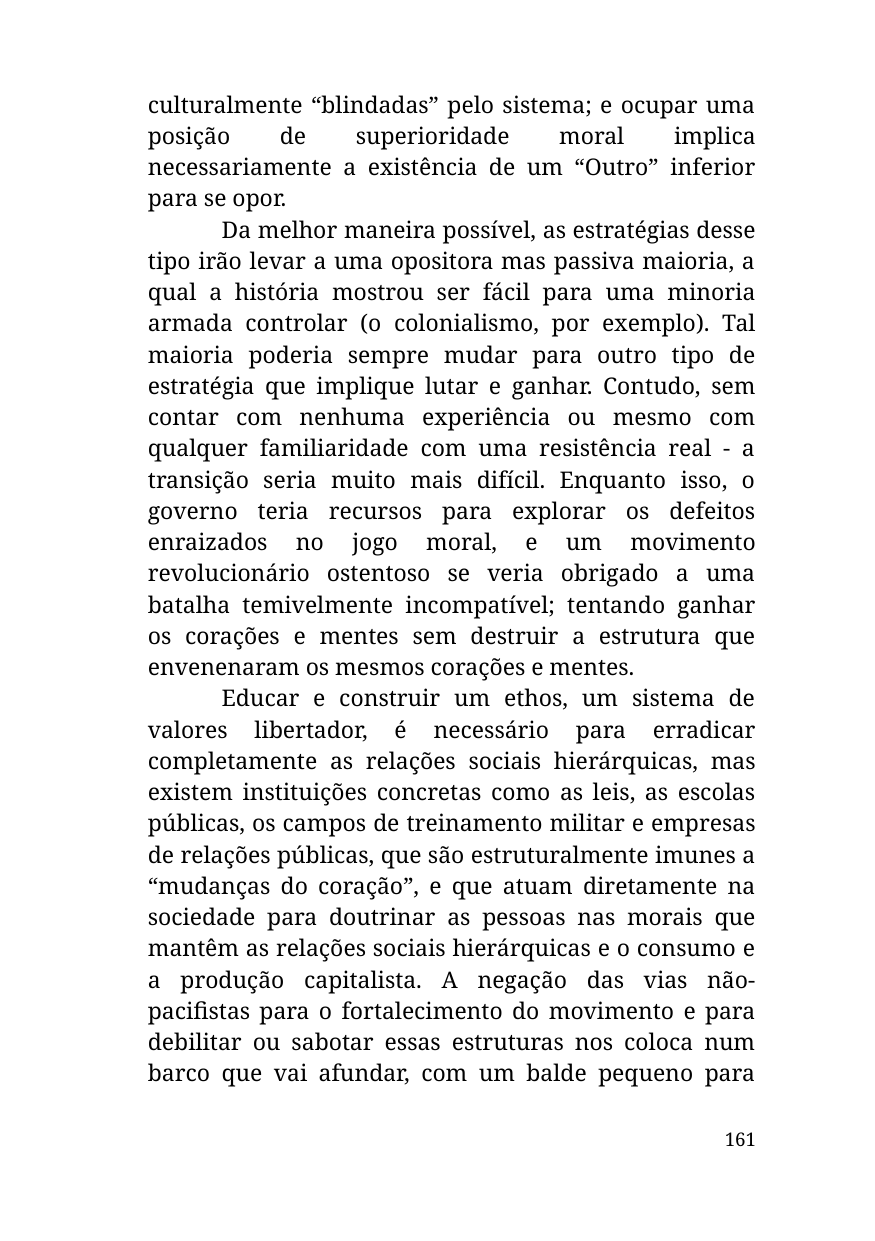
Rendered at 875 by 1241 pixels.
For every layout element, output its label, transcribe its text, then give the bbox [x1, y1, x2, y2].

text Educar e construir um ethos, um sistema de valores libertador, é necessário para erradicar completamente as relações sociais hierárquicas, mas existem instituições concretas como as leis, as escolas públicas, os campos de treinamento militar e empresas de relações públicas, que são estruturalmente imunes a “mudanças do coração”, e que atuam diretamente na sociedade para doutrinar as pessoas nas morais que mantêm as relações sociais hierárquicas e o consumo e a produção capitalista. A negação das vias não-pacifistas para o fortalecimento do movimento e para debilitar ou sabotar essas estruturas nos coloca num barco que vai afundar, com um balde pequeno para [148, 682, 756, 1088]
text culturalmente “blindadas” pelo sistema; e ocupar uma posição de superioridade moral implica necessariamente a existência de um “Outro” inferior para se opor. [148, 88, 756, 213]
text Da melhor maneira possível, as estratégias desse tipo irão levar a uma opositora mas passiva maioria, a qual a história mostrou ser fácil para uma minoria armada controlar (o colonialismo, por exemplo). Tal maioria poderia sempre mudar para outro tipo de estratégia que implique lutar e ganhar. Contudo, sem contar com nenhuma experiência ou mesmo com qualquer familiaridade com uma resistência real - a transição seria muito mais difícil. Enquanto isso, o governo teria recursos para explorar os defeitos enraizados no jogo moral, e um movimento revolucionário ostentoso se veria obrigado a uma batalha temivelmente incompatível; tentando ganhar os corações e mentes sem destruir a estrutura que envenenaram os mesmos corações e mentes. [148, 213, 756, 682]
